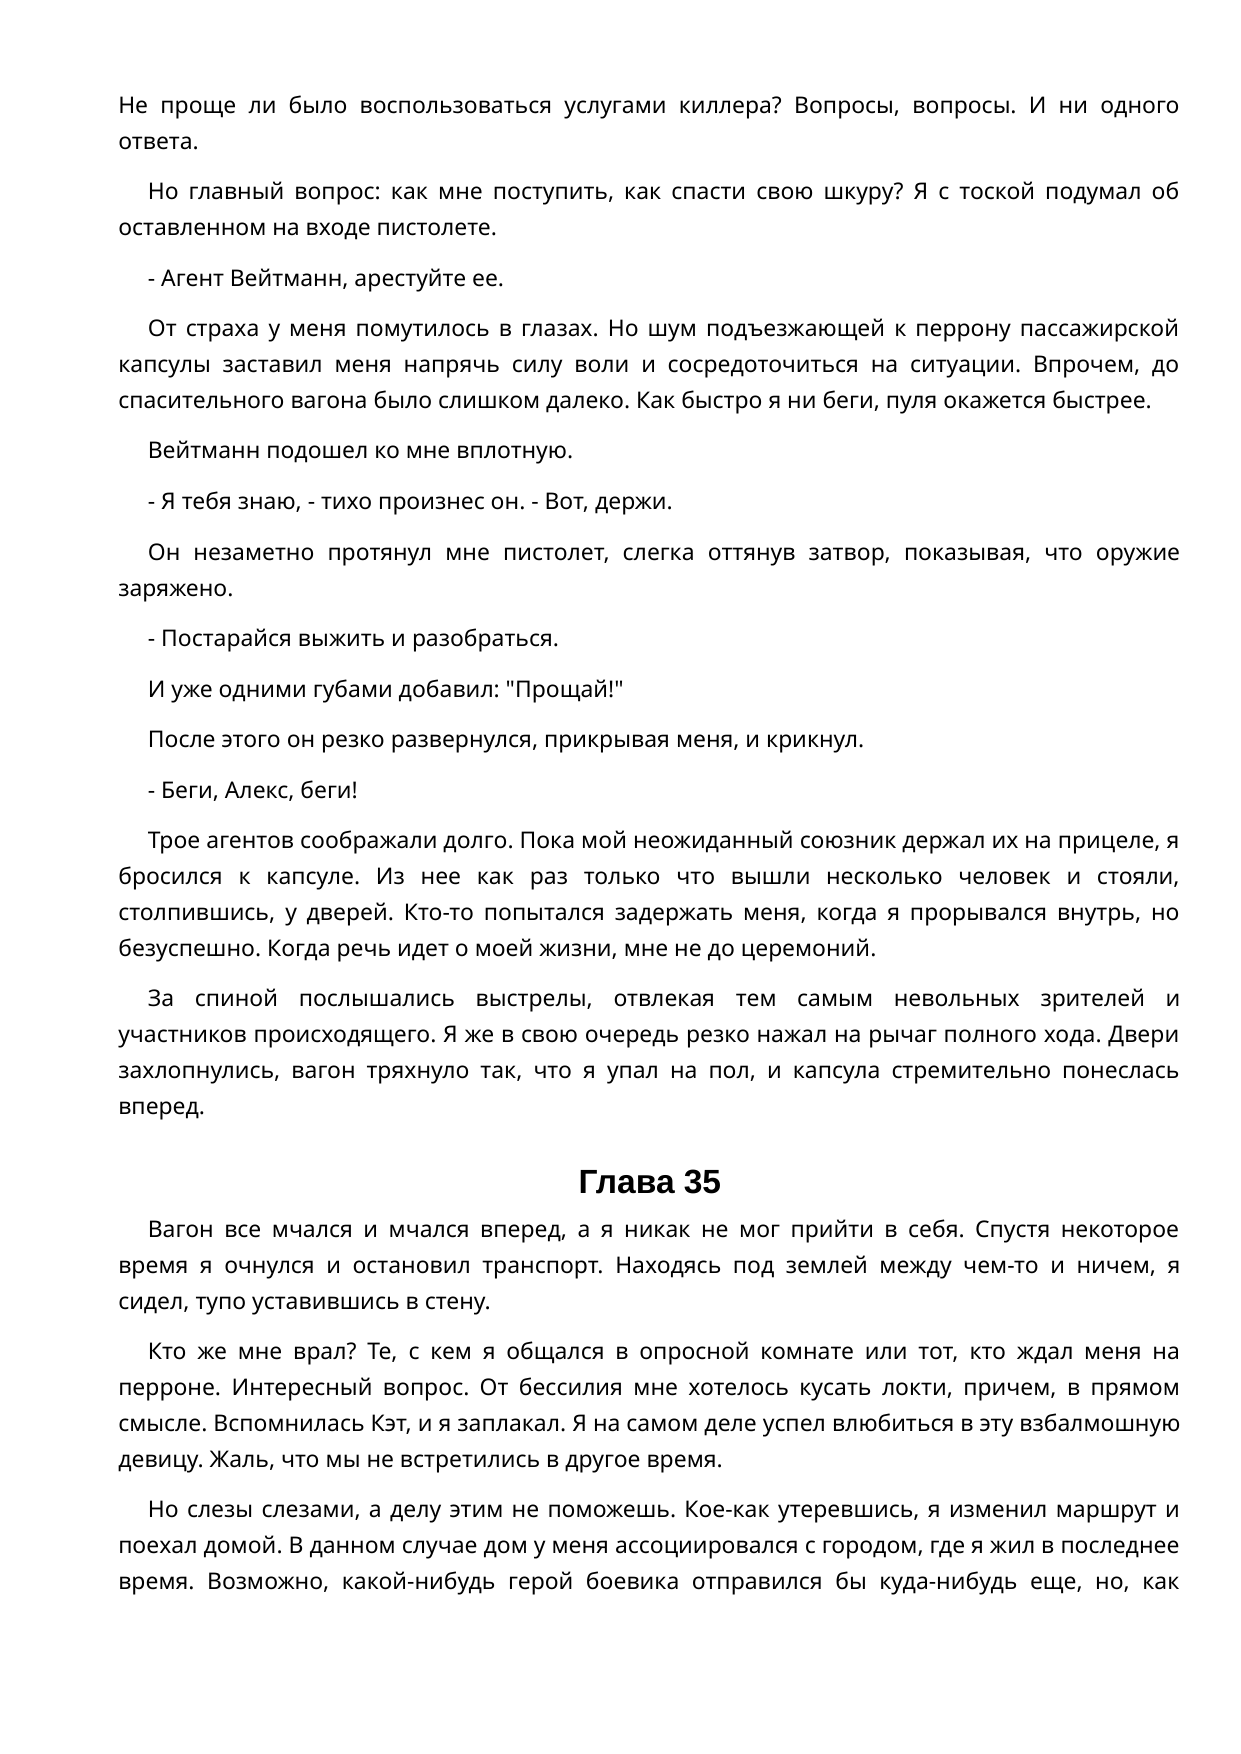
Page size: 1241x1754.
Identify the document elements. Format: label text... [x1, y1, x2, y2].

text После этого он резко развернулся, прикрывая меня, и крикнул. [118, 723, 1181, 754]
text Трое агентов соображали долго. Пока мой неожиданный союзник держал их на прицеле, я бросился к капсуле. Из нее как раз только что вышли несколько человек и стояли, столпившись, у дверей. Кто-то попытался задержать меня, когда я прорывался внутрь, но безуспешно. Когда речь идет о моей жизни, мне не до церемоний. [118, 824, 1181, 963]
text Не проще ли было воспользоваться услугами киллера? Вопросы, вопросы. И ни одного ответа. [118, 89, 1181, 156]
text Он незаметно протянул мне пистолет, слегка оттянув затвор, показывая, что оружие заряжено. [118, 536, 1181, 603]
text И уже одними губами добавил: "Прощай!" [118, 672, 1181, 704]
text Кто же мне врал? Те, с кем я общался в опросной комнате или тот, кто ждал меня на перроне. Интересный вопрос. От бессилия мне хотелось кусать локти, причем, в прямом смысле. Вспомнилась Кэт, и я заплакал. Я на самом деле успел влюбиться в эту взбалмошную девицу. Жаль, что мы не встретились в другое время. [118, 1335, 1181, 1474]
text Вагон все мчался и мчался вперед, а я никак не мог прийти в себя. Спустя некоторое время я очнулся и остановил транспорт. Находясь под землей между чем-то и ничем, я сидел, тупо уставившись в стену. [118, 1213, 1181, 1316]
text - Агент Вейтманн, арестуйте ее. [118, 262, 1181, 293]
text От страха у меня помутилось в глазах. Но шум подъезжающей к перрону пассажирской капсулы заставил меня напрячь силу воли и сосредоточиться на ситуации. Впрочем, до спасительного вагона было слишком далеко. Как быстро я ни беги, пуля окажется быстрее. [118, 312, 1181, 415]
subtitle Глава 35 [118, 1162, 1181, 1200]
text Но слезы слезами, а делу этим не поможешь. Кое-как утеревшись, я изменил маршрут и поехал домой. В данном случае дом у меня ассоциировался с городом, где я жил в последнее время. Возможно, какой-нибудь герой боевика отправился бы куда-нибудь еще, но, как [118, 1493, 1181, 1597]
text За спиной послышались выстрелы, отвлекая тем самым невольных зрителей и участников происходящего. Я же в свою очередь резко нажал на рычаг полного хода. Двери захлопнулись, вагон тряхнуло так, что я упал на пол, и капсула стремительно понеслась вперед. [118, 982, 1181, 1121]
text Вейтманн подошел ко мне вплотную. [118, 434, 1181, 466]
text Но главный вопрос: как мне поступить, как спасти свою шкуру? Я с тоской подумал об оставленном на входе пистолете. [118, 175, 1181, 242]
text - Постарайся выжить и разобраться. [118, 622, 1181, 653]
text - Беги, Алекс, беги! [118, 773, 1181, 805]
text - Я тебя знаю, - тихо произнес он. - Вот, держи. [118, 485, 1181, 516]
